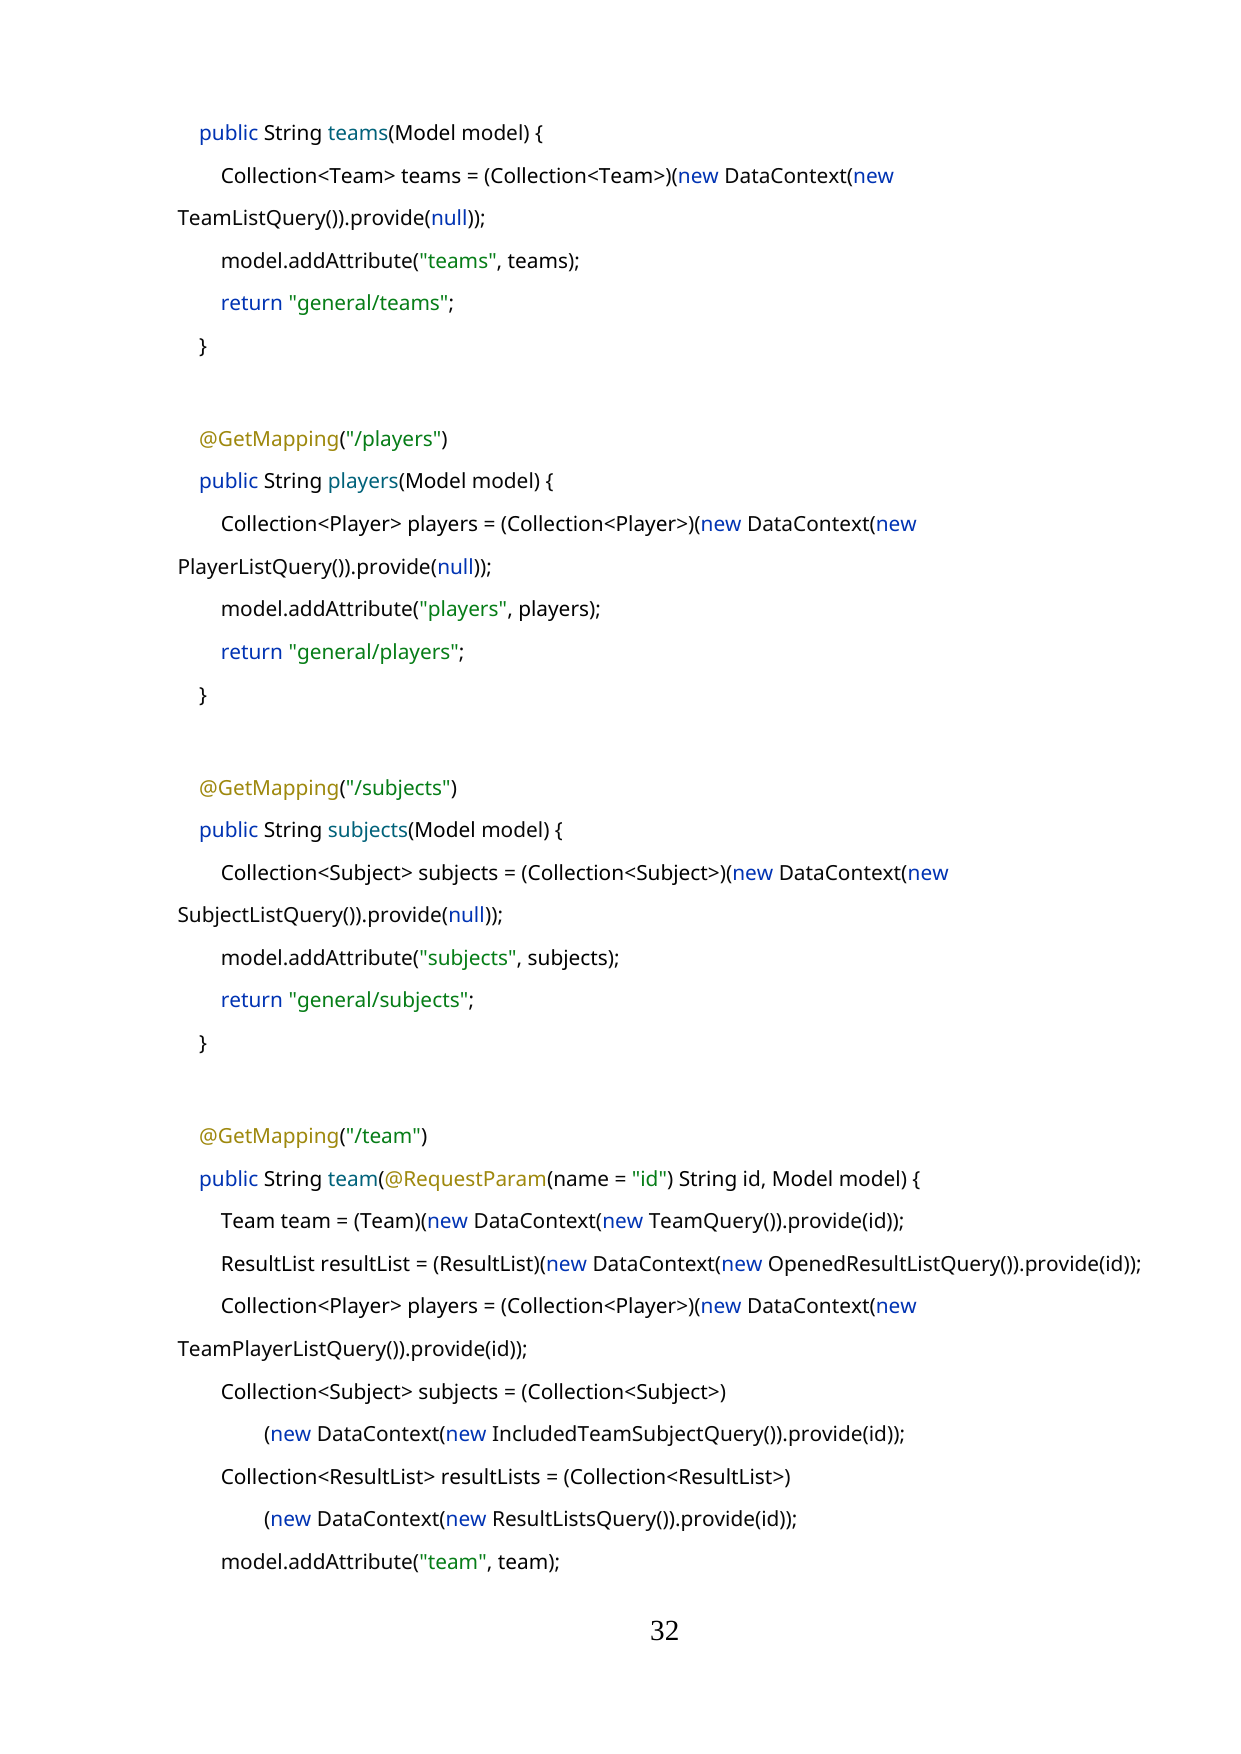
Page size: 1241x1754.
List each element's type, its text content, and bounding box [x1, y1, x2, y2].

text public String teams(Model model) { Collection<Team> teams = (Collection<Team>)(new DataContext(new TeamListQuery()).provide(null)); model.addAttribute("teams", teams); return "general/teams"; } @GetMapping("/players") public String players(Model model) { Collection<Player> players = (Collection<Player>)(new DataContext(new PlayerListQuery()).provide(null)); model.addAttribute("players", players); return "general/players"; } @GetMapping("/subjects") public String subjects(Model model) { Collection<Subject> subjects = (Collection<Subject>)(new DataContext(new SubjectListQuery()).provide(null)); model.addAttribute("subjects", subjects); return "general/subjects"; } @GetMapping("/team") public String team(@RequestParam(name = "id") String id, Model model) { Team team = (Team)(new DataContext(new TeamQuery()).provide(id)); ResultList resultList = (ResultList)(new DataContext(new OpenedResultListQuery()).provide(id)); Collection<Player> players = (Collection<Player>)(new DataContext(new TeamPlayerListQuery()).provide(id)); Collection<Subject> subjects = (Collection<Subject>) (new DataContext(new IncludedTeamSubjectQuery()).provide(id)); Collection<ResultList> resultLists = (Collection<ResultList>) (new DataContext(new ResultListsQuery()).provide(id)); model.addAttribute("team", team); [177, 118, 1152, 1576]
